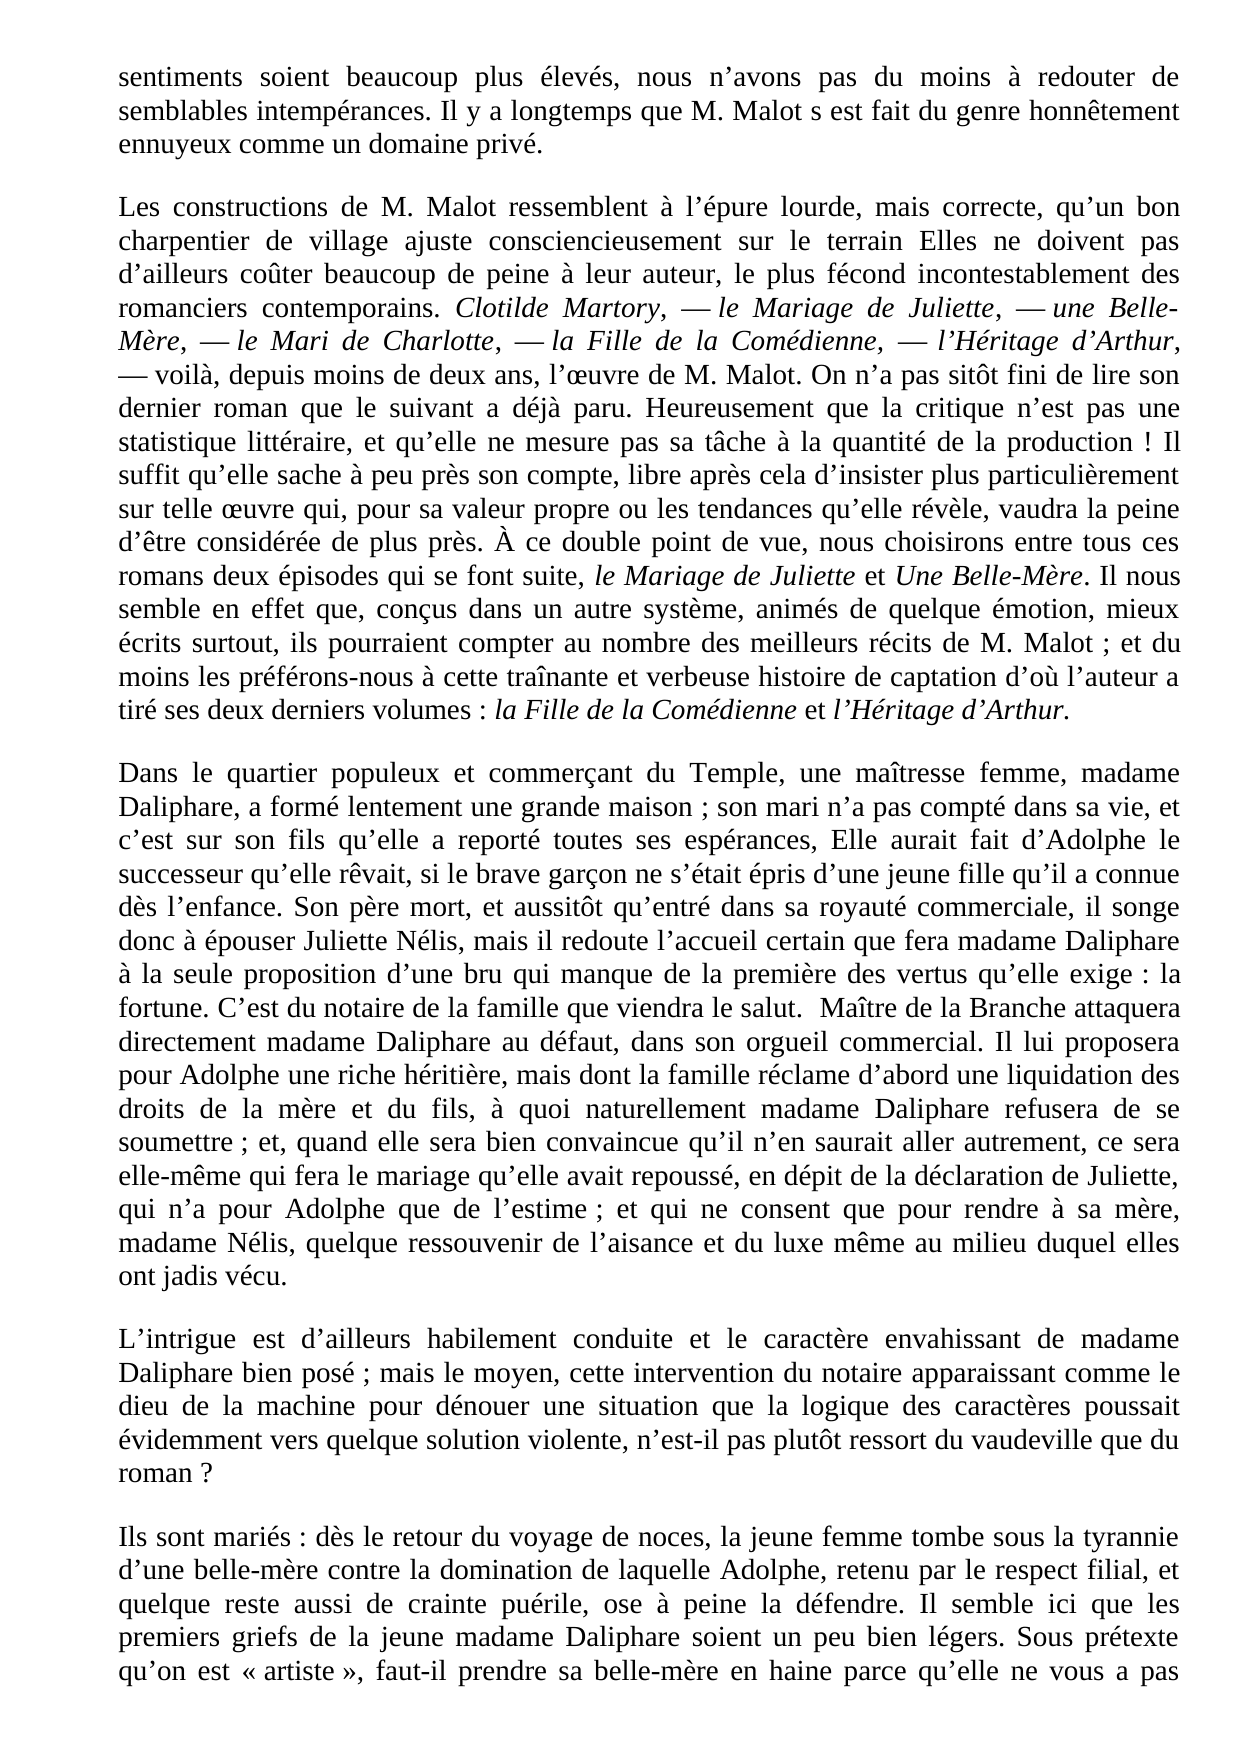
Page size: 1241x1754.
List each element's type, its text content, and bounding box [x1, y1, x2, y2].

text Dans le quartier populeux et commerçant du Temple, une maîtresse femme, madame Daliphare, a formé lentement une grande maison ; son mari n’a pas compté dans sa vie, et c’est sur son fils qu’elle a reporté toutes ses espérances, Elle aurait fait d’Adolphe le successeur qu’elle rêvait, si le brave garçon ne s’était épris d’une jeune fille qu’il a connue dès l’enfance. Son père mort, et aussitôt qu’entré dans sa royauté commerciale, il songe donc à épouser Juliette Nélis, mais il redoute l’accueil certain que fera madame Daliphare à la seule proposition d’une bru qui manque de la première des vertus qu’elle exige : la fortune. C’est du notaire de la famille que viendra le salut. Maître de la Branche attaquera directement madame Daliphare au défaut, dans son orgueil commercial. Il lui proposera pour Adolphe une riche héritière, mais dont la famille réclame d’abord une liquidation des droits de la mère et du fils, à quoi naturellement madame Daliphare refusera de se soumettre ; et, quand elle sera bien convaincue qu’il n’en saurait aller autrement, ce sera elle-même qui fera le mariage qu’elle avait repoussé, en dépit de la déclaration de Juliette, qui n’a pour Adolphe que de l’estime ; et qui ne consent que pour rendre à sa mère, madame Nélis, quelque ressouvenir de l’aisance et du luxe même au milieu duquel elles ont jadis vécu. [118, 755, 1181, 1292]
text Ils sont mariés : dès le retour du voyage de noces, la jeune femme tombe sous la tyrannie d’une belle-mère contre la domination de laquelle Adolphe, retenu par le respect filial, et quelque reste aussi de crainte puérile, ose à peine la défendre. Il semble ici que les premiers griefs de la jeune madame Daliphare soient un peu bien légers. Sous prétexte qu’on est « artiste », faut-il prendre sa belle-mère en haine parce qu’elle ne vous a pas [118, 1519, 1181, 1686]
text sentiments soient beaucoup plus élevés, nous n’avons pas du moins à redouter de semblables intempérances. Il y a longtemps que M. Malot s est fait du genre honnêtement ennuyeux comme un domaine privé. [118, 59, 1181, 160]
text L’intrigue est d’ailleurs habilement conduite et le caractère envahissant de madame Daliphare bien posé ; mais le moyen, cette intervention du notaire apparaissant comme le dieu de la machine pour dénouer une situation que la logique des caractères poussait évidemment vers quelque solution violente, n’est-il pas plutôt ressort du vaudeville que du roman ? [118, 1321, 1181, 1489]
text Les constructions de M. Malot ressemblent à l’épure lourde, mais correcte, qu’un bon charpentier de village ajuste consciencieusement sur le terrain Elles ne doivent pas d’ailleurs coûter beaucoup de peine à leur auteur, le plus fécond incontestablement des romanciers contemporains. Clotilde Martory, — le Mariage de Juliette, — une Belle-Mère, — le Mari de Charlotte, — la Fille de la Comédienne, — l’Héritage d’Arthur, — voilà, depuis moins de deux ans, l’œuvre de M. Malot. On n’a pas sitôt fini de lire son dernier roman que le suivant a déjà paru. Heureusement que la critique n’est pas une statistique littéraire, et qu’elle ne mesure pas sa tâche à la quantité de la production ! Il suffit qu’elle sache à peu près son compte, libre après cela d’insister plus particulièrement sur telle œuvre qui, pour sa valeur propre ou les tendances qu’elle révèle, vaudra la peine d’être considérée de plus près. À ce double point de vue, nous choisirons entre tous ces romans deux épisodes qui se font suite, le Mariage de Juliette et Une Belle-Mère. Il nous semble en effet que, conçus dans un autre système, animés de quelque émotion, mieux écrits surtout, ils pourraient compter au nombre des meilleurs récits de M. Malot ; et du moins les préférons-nous à cette traînante et verbeuse histoire de captation d’où l’auteur a tiré ses deux derniers volumes : la Fille de la Comédienne et l’Héritage d’Arthur. [118, 189, 1181, 726]
